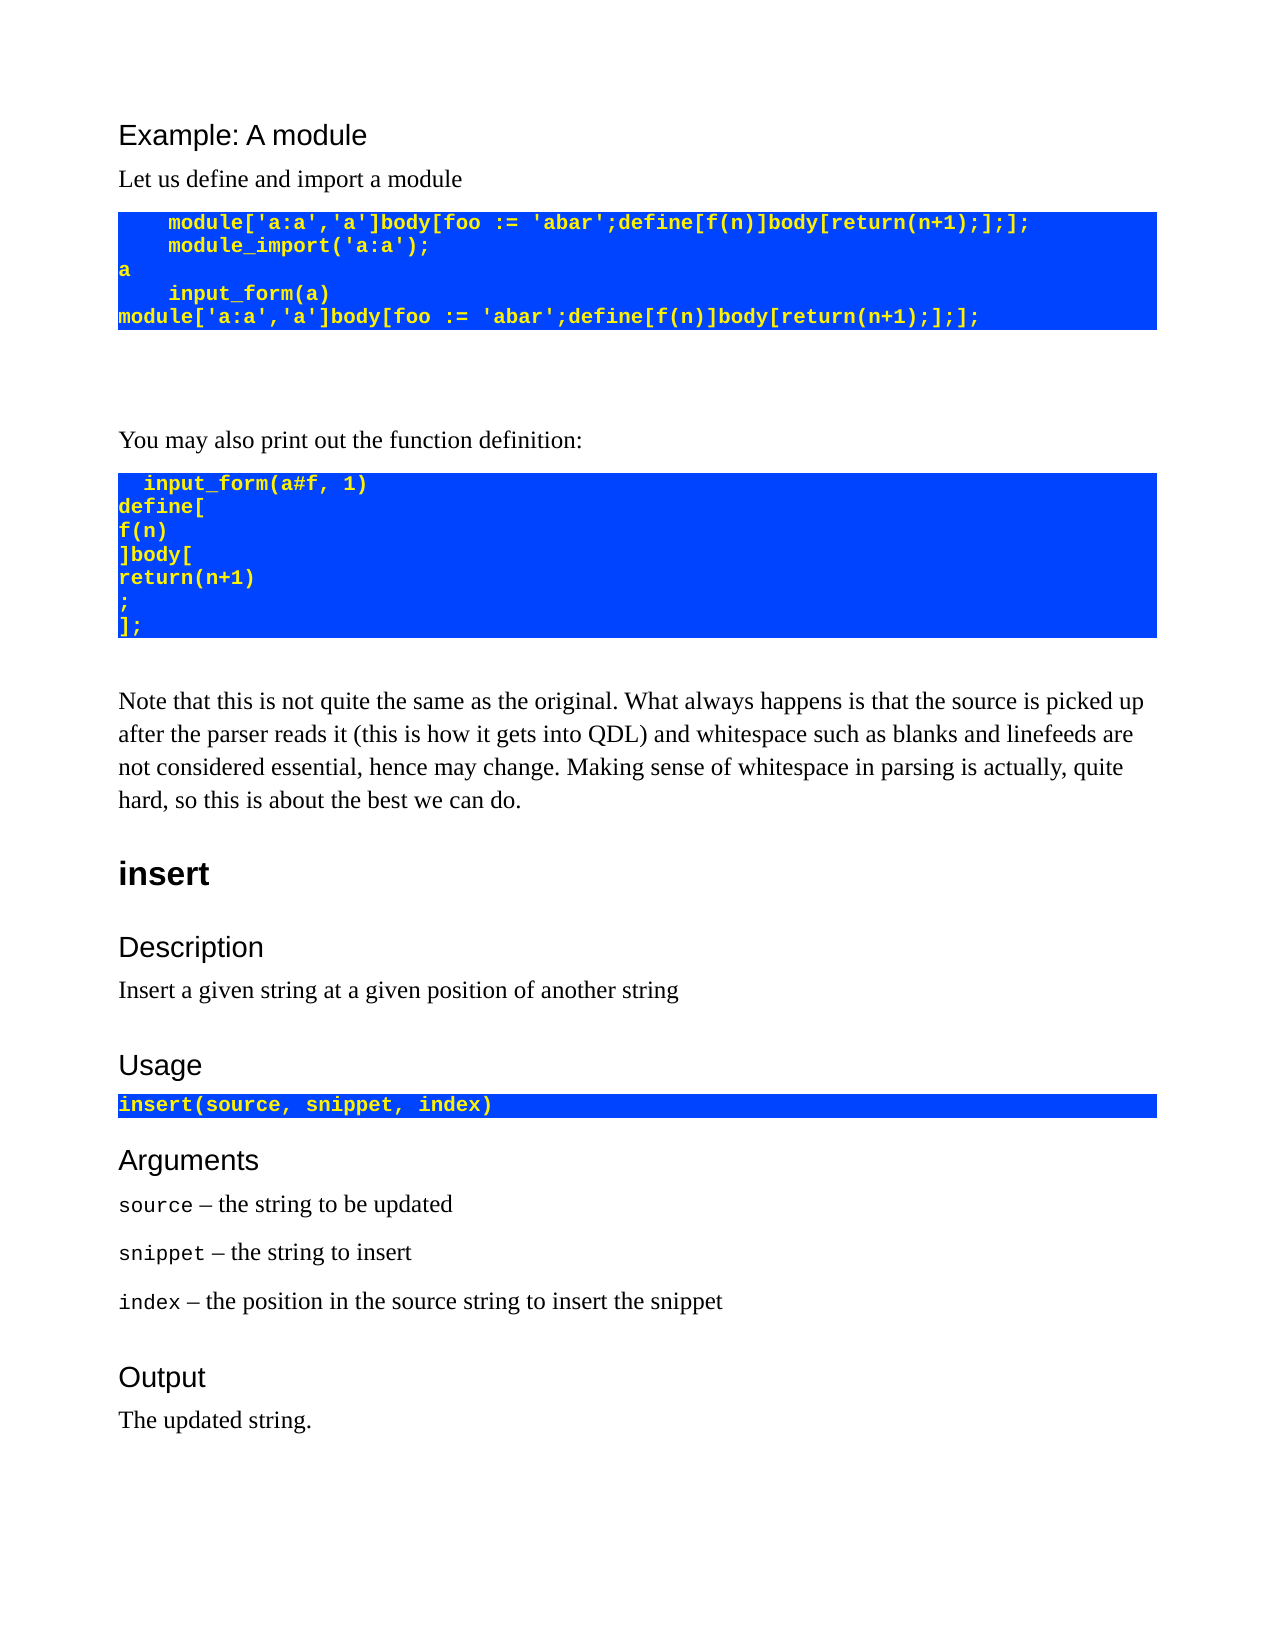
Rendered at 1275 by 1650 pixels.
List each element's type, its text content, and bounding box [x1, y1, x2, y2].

subtitle Output [118, 1359, 1157, 1393]
text The updated string. [118, 1406, 1157, 1434]
subtitle insert [118, 853, 1157, 892]
text input_form(a) [118, 283, 1157, 306]
text module_import('a:a'); [118, 235, 1157, 259]
text f(n) [118, 520, 1157, 544]
text You may also print out the function definition: [118, 425, 1157, 454]
text index – the position in the source string to insert the snippet [118, 1286, 1157, 1316]
subtitle Usage [118, 1048, 1157, 1082]
text insert(source, snippet, index) [118, 1094, 1157, 1118]
text Let us define and import a module [118, 164, 1157, 193]
text module['a:a','a']body[foo := 'abar';define[f(n)]body[return(n+1);];]; [118, 306, 1157, 330]
text source – the string to be updated [118, 1189, 1157, 1218]
subtitle Example: A module [118, 118, 1157, 152]
subtitle Description [118, 929, 1157, 963]
text Insert a given string at a given position of another string [118, 976, 1157, 1004]
text return(n+1) [118, 567, 1157, 591]
text ]; [118, 615, 1157, 638]
text a [118, 259, 1157, 283]
subtitle Arguments [118, 1143, 1157, 1176]
text ]body[ [118, 544, 1157, 567]
text module['a:a','a']body[foo := 'abar';define[f(n)]body[return(n+1);];]; [118, 212, 1157, 235]
text input_form(a#f, 1) [118, 473, 1157, 496]
text snippet – the string to insert [118, 1237, 1157, 1267]
text Note that this is not quite the same as the original. What always happens is that the source is picked up after the parser reads it (this is how it gets into QDL) and whitespace such as blanks and linefeeds are not considered essential, hence may change. Making sense of whitespace in parsing is actually, quite hard, so this is about the best we can do. [118, 686, 1157, 814]
text define[ [118, 496, 1157, 520]
text ; [118, 591, 1157, 615]
